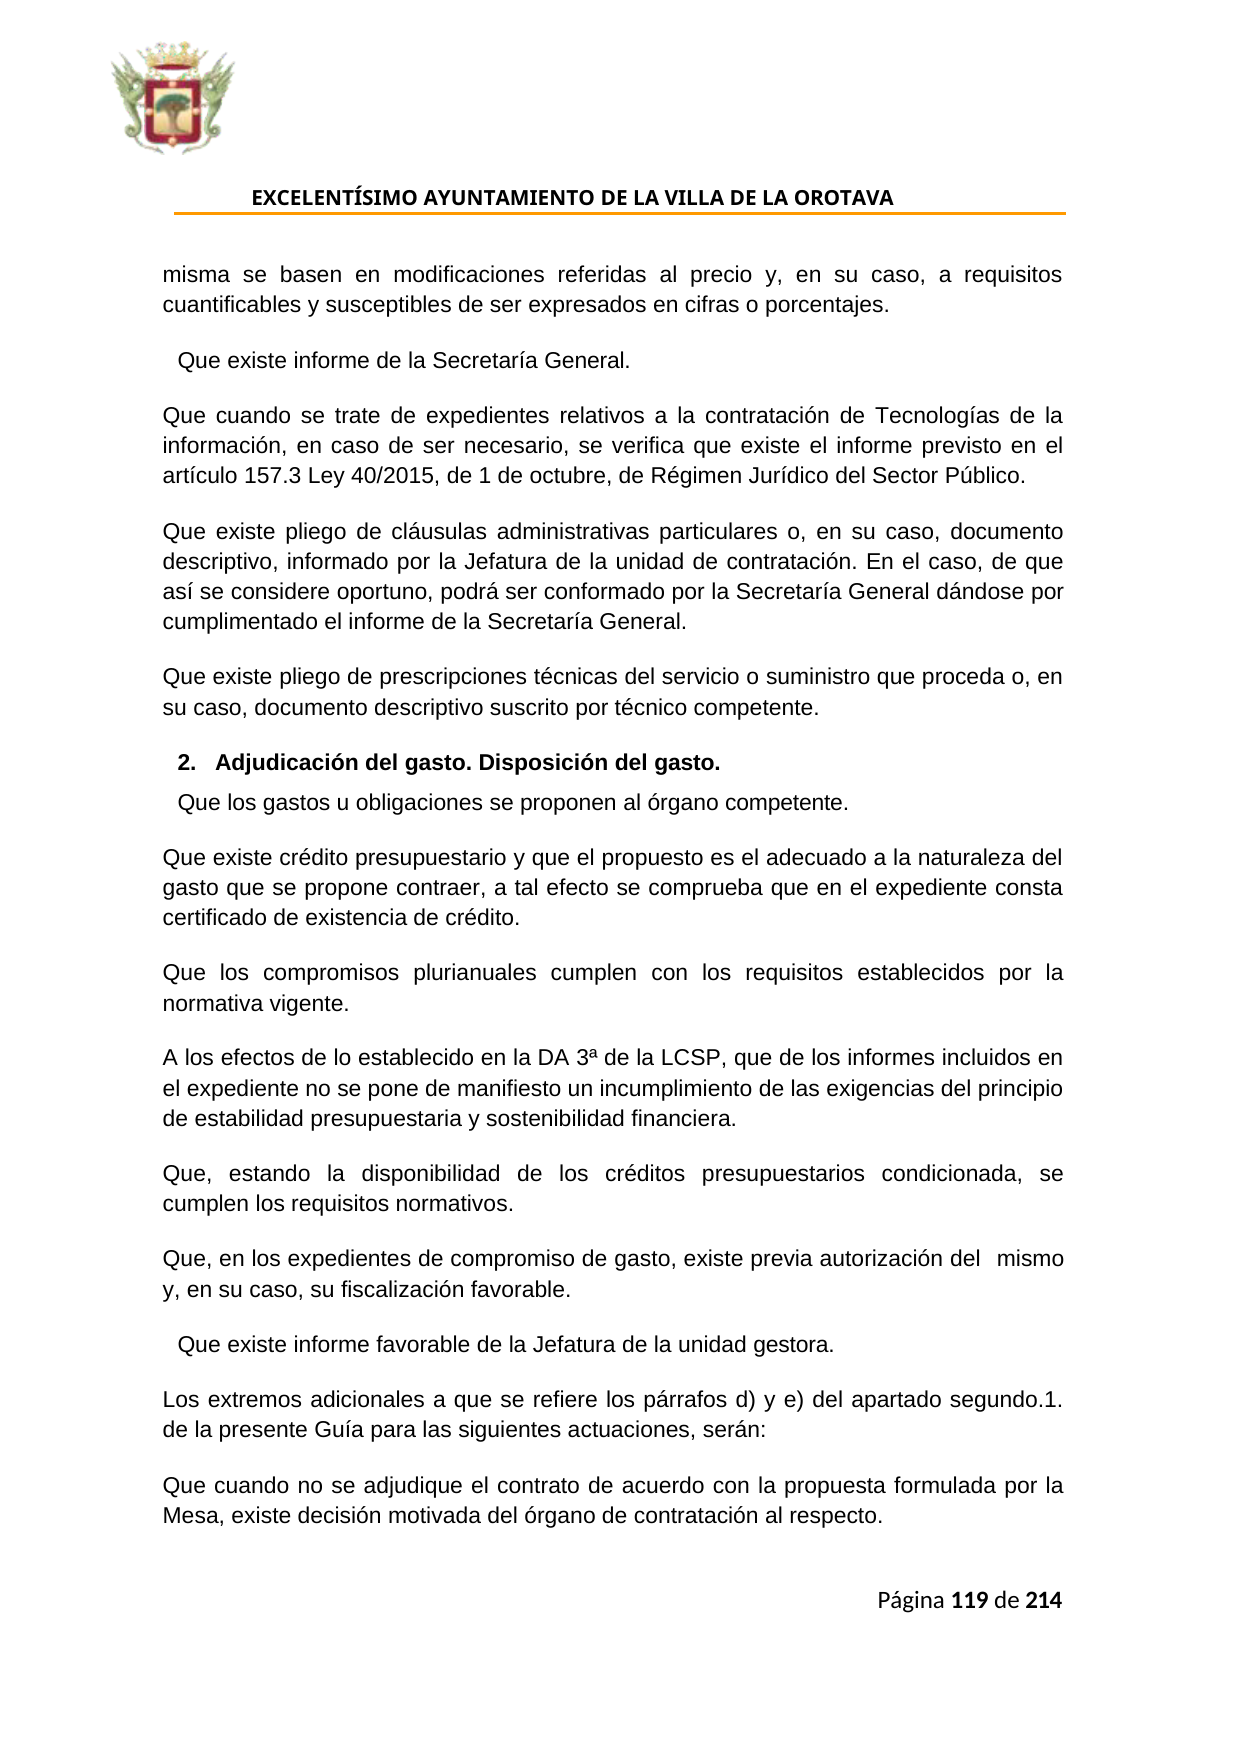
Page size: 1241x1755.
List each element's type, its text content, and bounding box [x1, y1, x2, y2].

text Que existe crédito presupuestario y que el propuesto es el adecuado a la naturaleza del gasto que se propone contraer, a tal efecto se comprueba que en el expediente consta certificado de existencia de crédito. [162, 844, 1064, 931]
text misma se basen en modificaciones referidas al precio y, en su caso, a requisitos cuantificables y susceptibles de ser expresados en cifras o porcentajes. [162, 261, 1064, 318]
text Que los compromisos plurianuales cumplen con los requisitos establecidos por la normativa vigente. [162, 959, 1064, 1016]
text Que existe pliego de prescripciones técnicas del servicio o suministro que proceda o, en su caso, documento descriptivo suscrito por técnico competente. [162, 663, 1064, 720]
text Que existe pliego de cláusulas administrativas particulares o, en su caso, documento descriptivo, informado por la Jefatura de la unidad de contratación. En el caso, de que así se considere oportuno, podrá ser conformado por la Secretaría General dándose por cumplimentado el informe de la Secretaría General. [162, 518, 1064, 634]
text Que cuando se trate de expedientes relativos a la contratación de Tecnologías de la información, en caso de ser necesario, se verifica que existe el informe previsto en el artículo 157.3 Ley 40/2015, de 1 de octubre, de Régimen Jurídico del Sector Público. [162, 402, 1064, 489]
text Los extremos adicionales a que se refiere los párrafos d) y e) del apartado segundo.1. de la presente Guía para las siguientes actuaciones, serán: [162, 1386, 1064, 1443]
list Adjudicación del gasto. Disposición del gasto. [177, 748, 1078, 775]
text Que, estando la disponibilidad de los créditos presupuestarios condicionada, se cumplen los requisitos normativos. [162, 1160, 1064, 1217]
text Que los gastos u obligaciones se proponen al órgano competente. [177, 788, 1078, 815]
text Que existe informe favorable de la Jefatura de la unidad gestora. [177, 1331, 1078, 1357]
text Que cuando no se adjudique el contrato de acuerdo con la propuesta formulada por la Mesa, existe decisión motivada del órgano de contratación al respecto. [162, 1472, 1064, 1528]
text Que existe informe de la Secretaría General. [177, 347, 1078, 373]
text A los efectos de lo establecido en la DA 3ª de la LCSP, que de los informes incluidos en el expediente no se pone de manifiesto un incumplimiento de las exigencias del principio de estabilidad presupuestaria y sostenibilidad financiera. [162, 1044, 1064, 1131]
text Que, en los expedientes de compromiso de gasto, existe previa autorización del mismo y, en su caso, su fiscalización favorable. [162, 1245, 1064, 1302]
